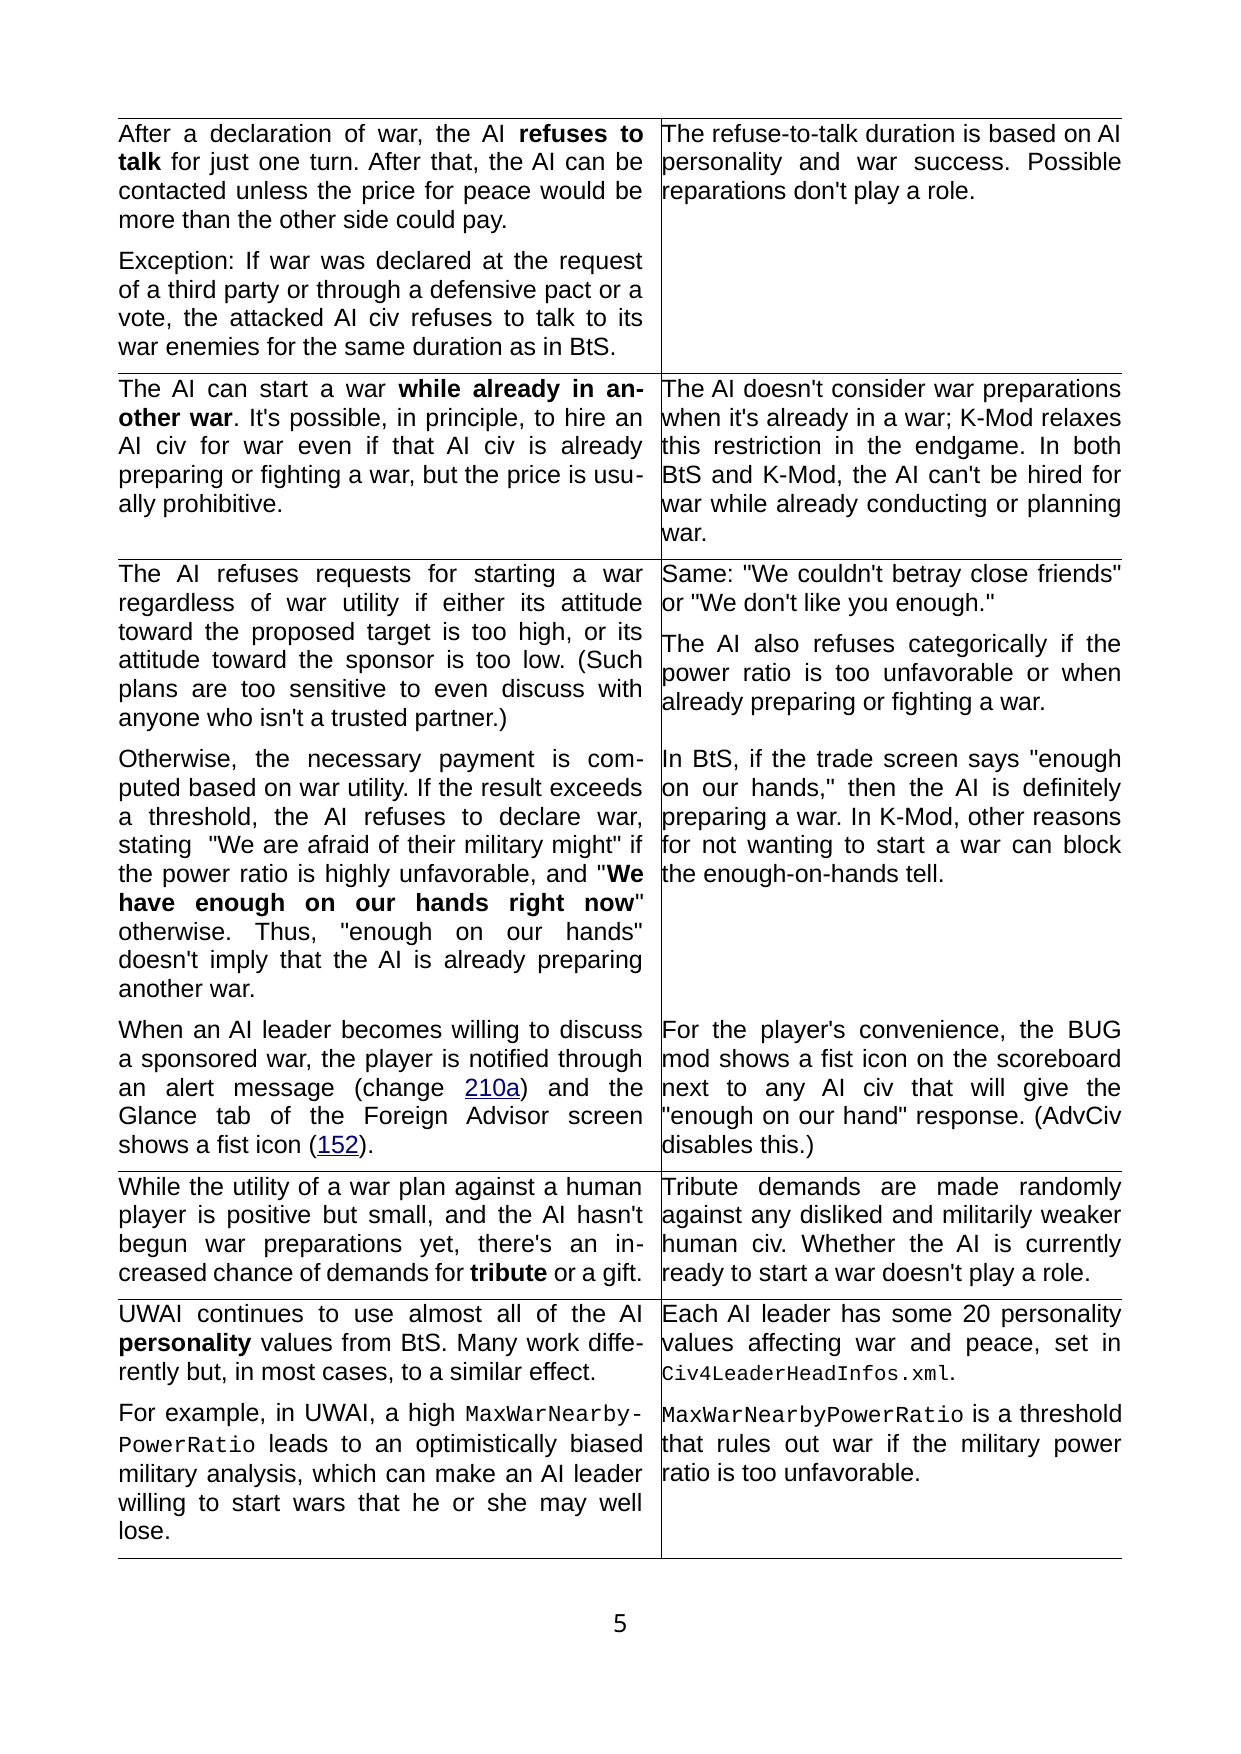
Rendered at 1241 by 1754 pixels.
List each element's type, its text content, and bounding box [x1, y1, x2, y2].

table_cell The AI doesn't consider war preparations when it's already in a war; K-Mod relaxes this restriction in the endgame. In both BtS and K-Mod, the AI can't be hired for war while already conducting or planning war. [662, 374, 1122, 559]
table_cell UWAI continues to use almost all of the AI personality values from BtS. Many work diffe­rently but, in most cases, to a similar effect. For example, in UWAI, a high MaxWarNearby­PowerRatio leads to an optimistically biased military analysis, which can make an AI leader willing to start wars that he or she may well lose. [118, 1300, 661, 1558]
table_cell Each AI leader has some 20 personality values affecting war and peace, set in Civ4LeaderHeadInfos.xml. MaxWarNearbyPowerRatio is a threshold that rules out war if the military power ratio is too unfavorable. [662, 1300, 1122, 1558]
table_cell Same: "We couldn't betray close friends" or "We don't like you enough." The AI also refuses categorically if the power ratio is too unfavorable or when already preparing or fighting a war. In BtS, if the trade screen says "enough on our hands," then the AI is definitely preparing a war. In K-Mod, other reasons for not wanting to start a war can block the enough-on-hands tell. For the player's convenience, the BUG mod shows a fist icon on the scoreboard next to any AI civ that will give the "enough on our hand" response. (AdvCiv disables this.) [662, 560, 1122, 1171]
table_cell The AI refuses requests for starting a war regardless of war utility if either its attitude toward the proposed target is too high, or its attitude toward the sponsor is too low. (Such plans are too sensitive to even discuss with anyone who isn't a trusted partner.) Otherwise, the necessary payment is com­puted based on war utility. If the result exceeds a threshold, the AI refuses to declare war, stating "We are afraid of their military might" if the power ratio is highly unfavorable, and "We have enough on our hands right now" otherwise. Thus, "enough on our hands" doesn't imply that the AI is already preparing another war. When an AI leader becomes willing to discuss a sponsored war, the player is notified through an alert message (change 210a) and the Glance tab of the Foreign Advisor screen shows a fist icon (152). [118, 560, 661, 1171]
table_cell While the utility of a war plan against a human player is positive but small, and the AI hasn't begun war preparations yet, there's an in­creased chance of demands for tribute or a gift. [118, 1172, 661, 1299]
table_cell After a declaration of war, the AI refuses to talk for just one turn. After that, the AI can be contacted unless the price for peace would be more than the other side could pay. Exception: If war was declared at the request of a third party or through a defensive pact or a vote, the attacked AI civ refuses to talk to its war enemies for the same duration as in BtS. [118, 119, 661, 373]
table_cell The refuse-to-talk duration is based on AI personality and war success. Possible reparations don't play a role. [662, 119, 1122, 373]
table_cell The AI can start a war while already in an­other war. It's possible, in principle, to hire an AI civ for war even if that AI civ is already preparing or fighting a war, but the price is usu­ally prohibitive. [118, 374, 661, 559]
table_cell Tribute demands are made randomly against any disliked and militarily weaker human civ. Whether the AI is currently ready to start a war doesn't play a role. [662, 1172, 1122, 1299]
